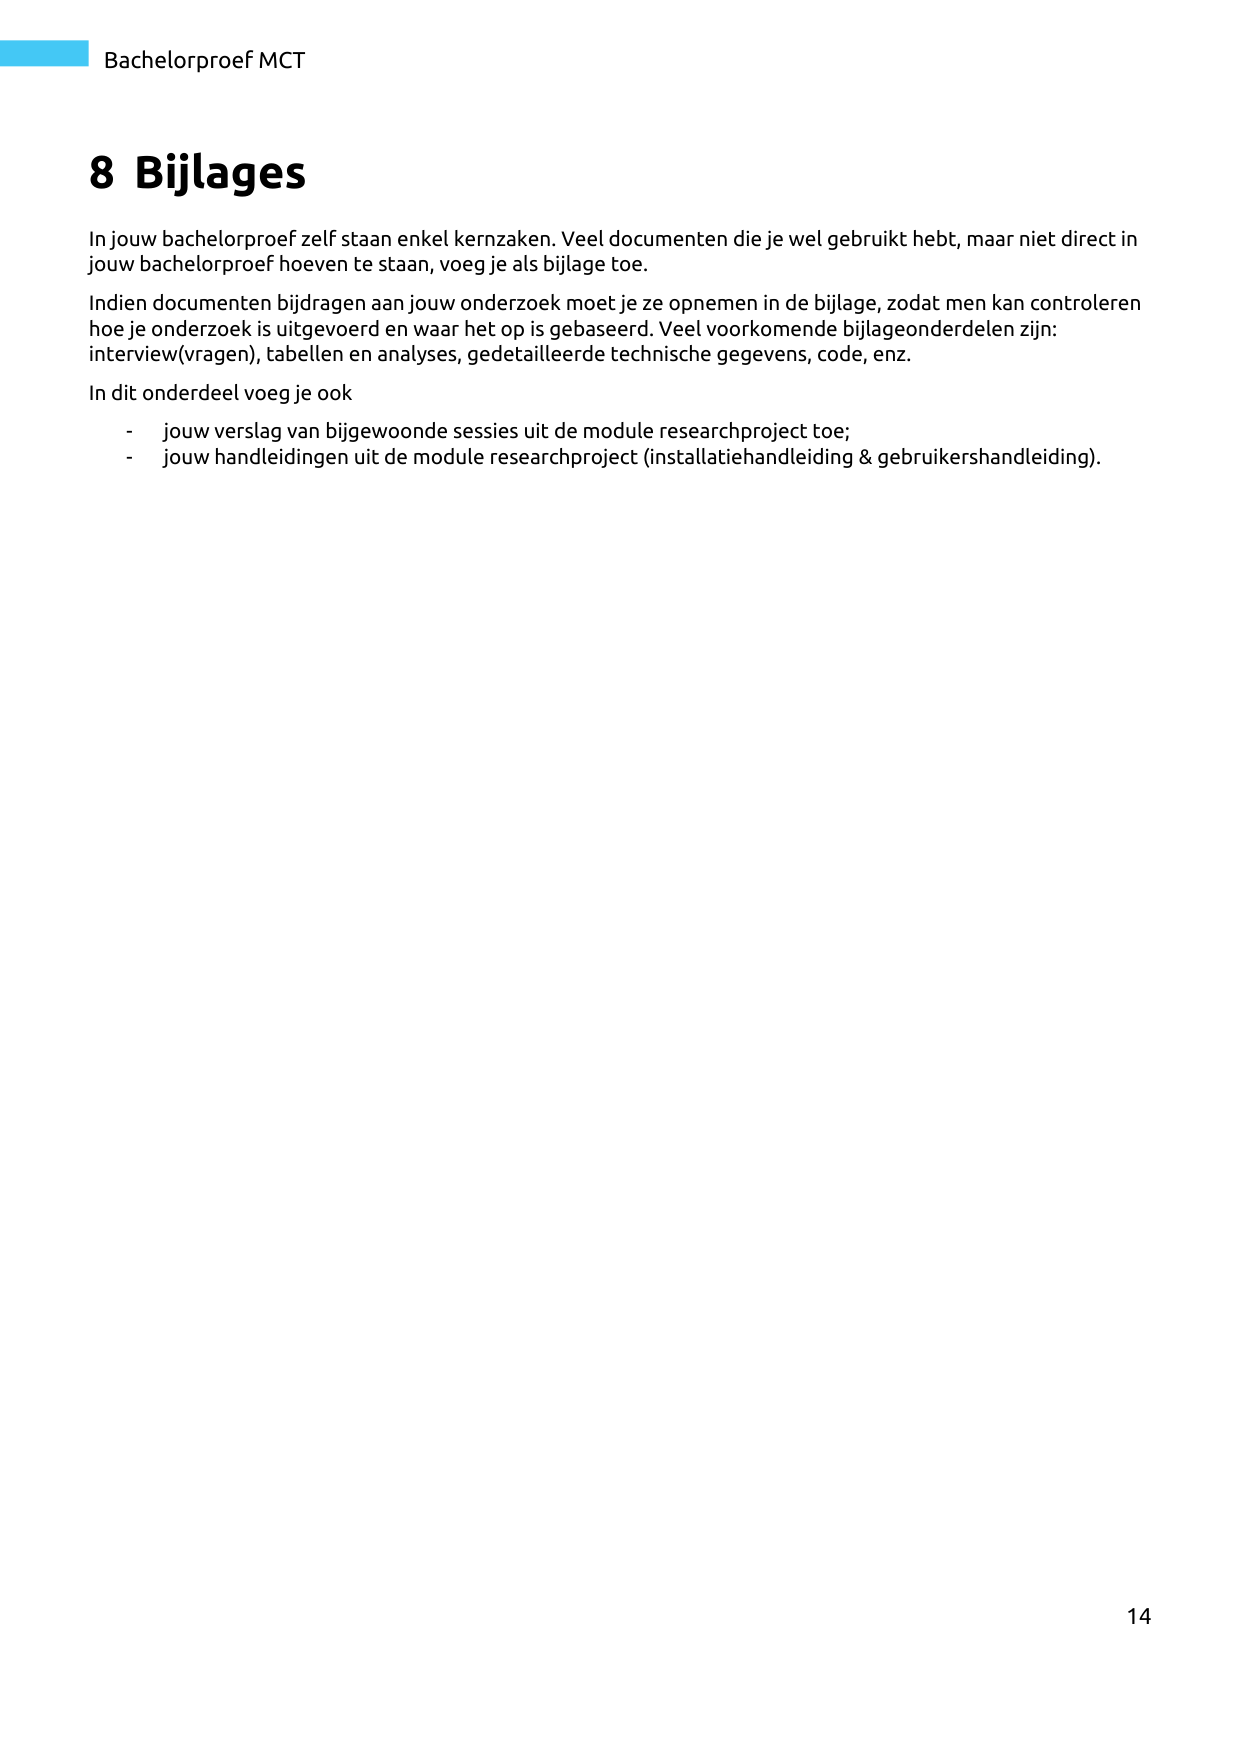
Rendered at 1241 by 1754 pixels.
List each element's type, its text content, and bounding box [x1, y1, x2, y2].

text Indien documenten bijdragen aan jouw onderzoek moet je ze opnemen in de bijlage, zodat men kan controleren hoe je onderzoek is uitgevoerd en waar het op is gebaseerd. Veel voorkomende bijlageonderdelen zijn: interview(vragen), tabellen en analyses, gedetailleerde technische gegevens, code, enz. [89, 290, 1152, 366]
list jouw verslag van bijgewoonde sessies uit de module researchproject toe; [126, 418, 1152, 442]
text In dit onderdeel voeg je ook [89, 380, 1152, 404]
list jouw handleidingen uit de module researchproject (installatiehandleiding & gebruikershandleiding). [126, 444, 1152, 468]
text In jouw bachelorproef zelf staan enkel kernzaken. Veel documenten die je wel gebruikt hebt, maar niet direct in jouw bachelorproef hoeven te staan, voeg je als bijlage toe. [89, 226, 1152, 276]
subtitle Bijlages [89, 144, 1152, 197]
